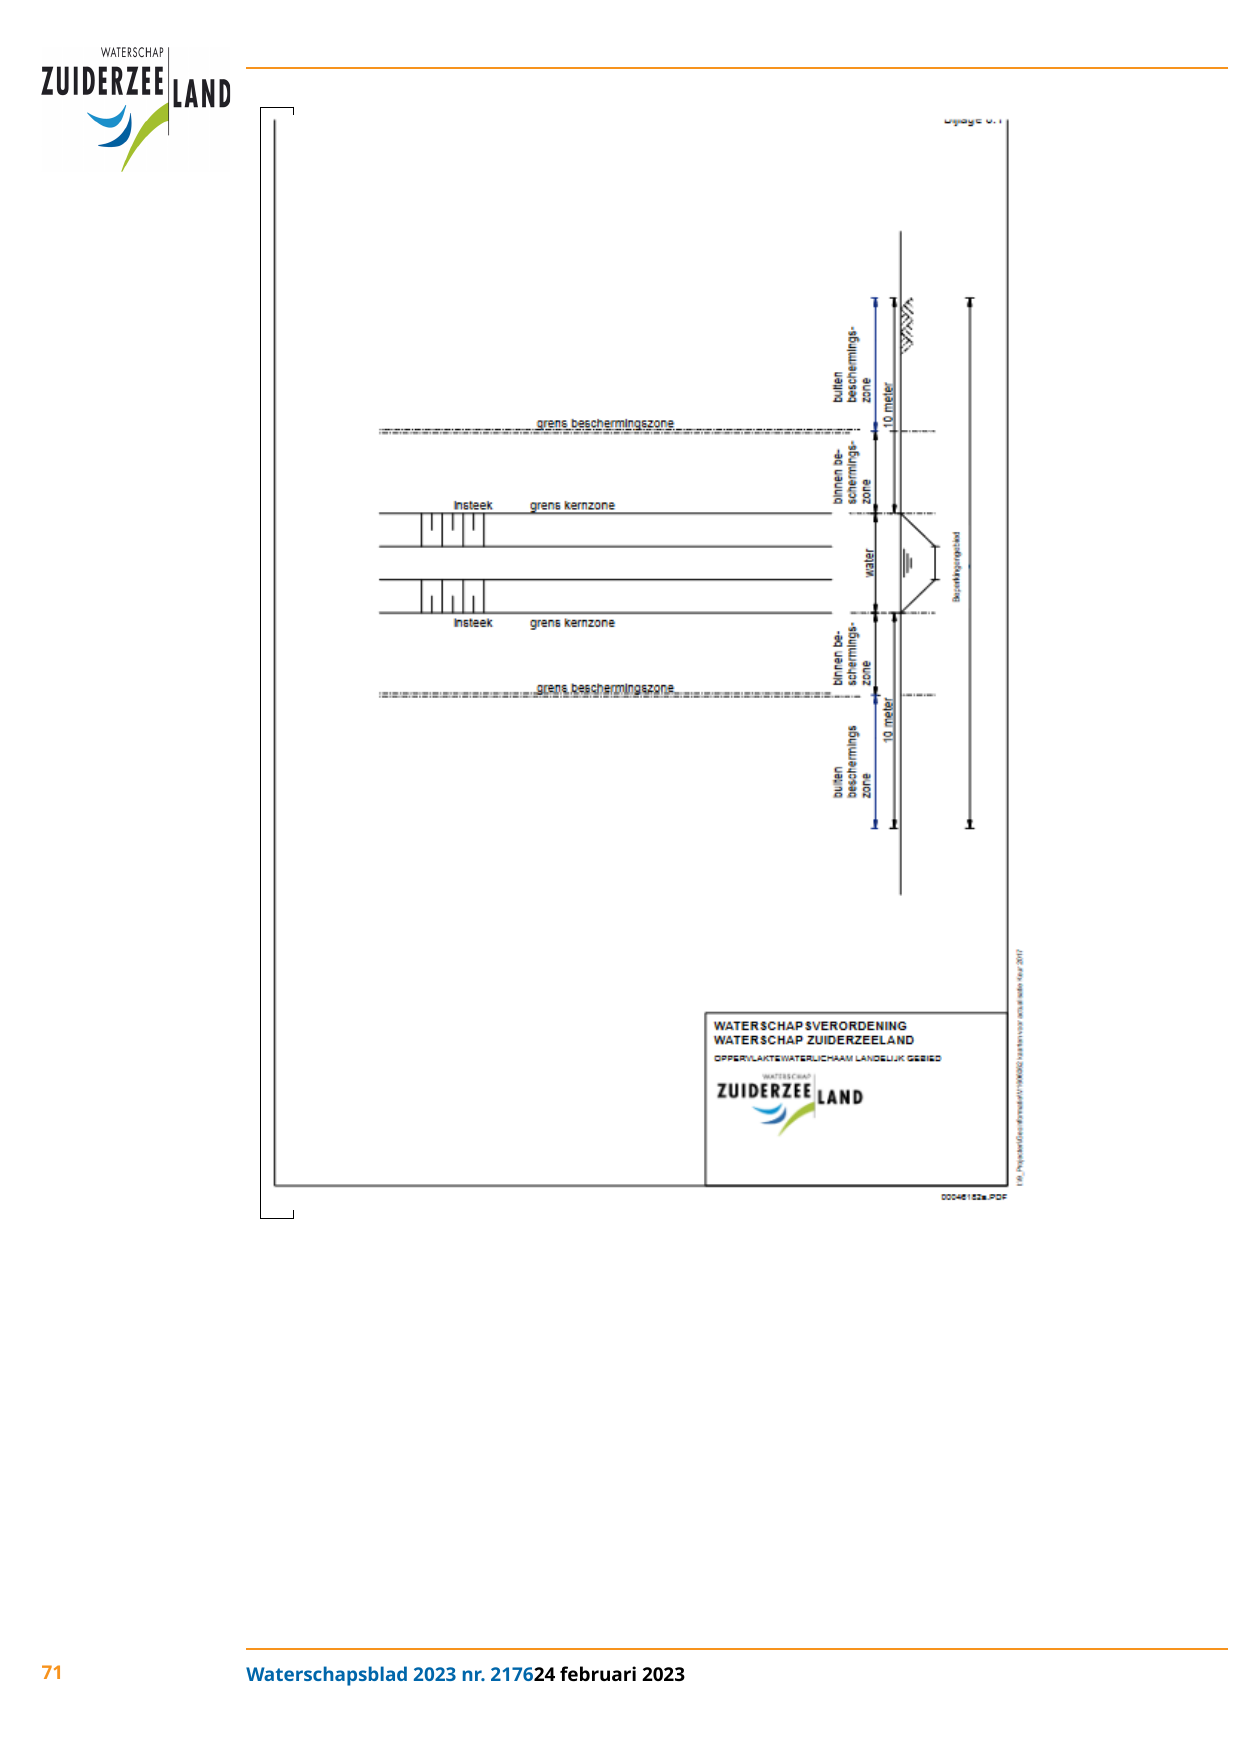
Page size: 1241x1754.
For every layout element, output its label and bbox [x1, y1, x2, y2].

picture [268, 115, 1037, 1210]
picture [41, 47, 231, 172]
